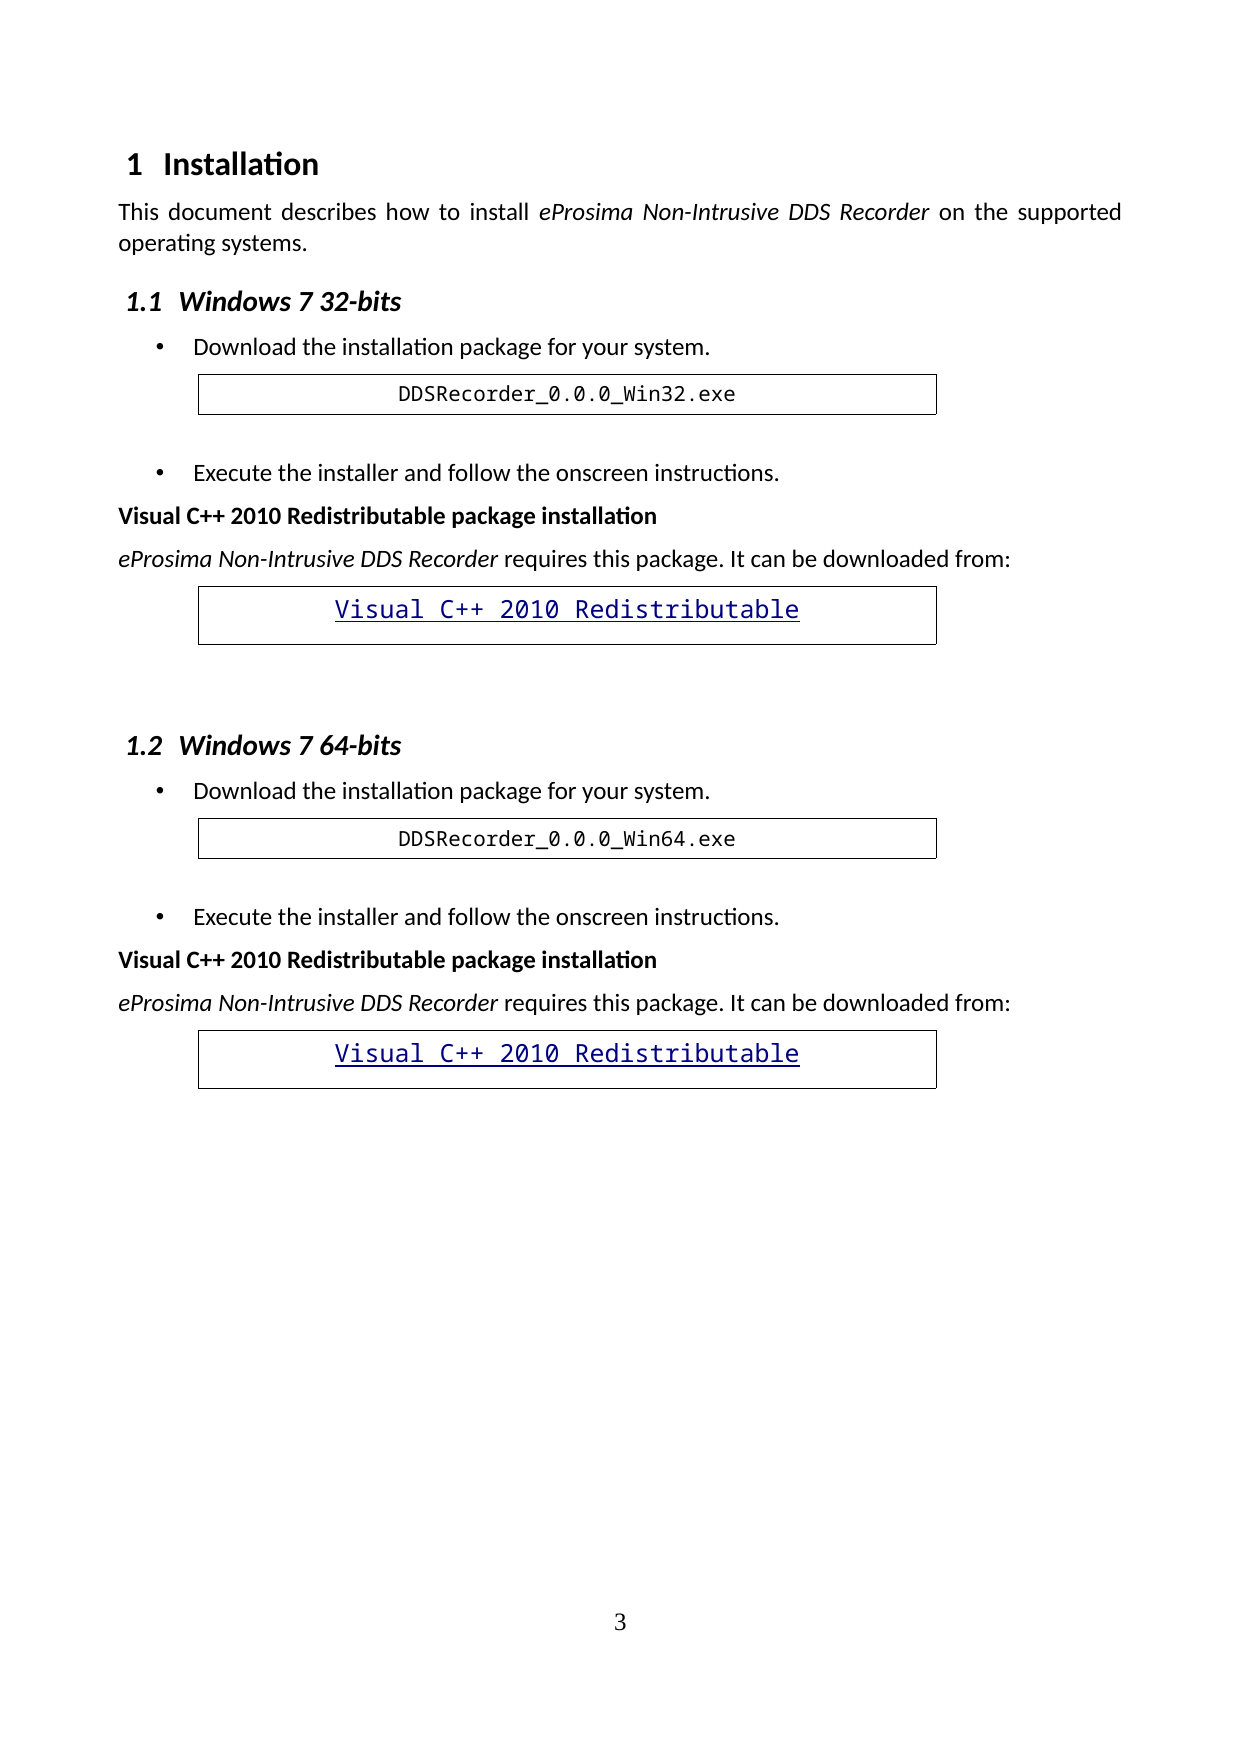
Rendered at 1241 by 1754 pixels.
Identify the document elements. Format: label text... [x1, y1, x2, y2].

table_header DDSRecorder_0.0.0_Win64.exe [199, 819, 936, 858]
list Download the installation package for your system. [156, 331, 1122, 361]
table_header Visual C++ 2010 Redistributable [199, 587, 936, 644]
subtitle Windows 7 64-bits [118, 727, 1122, 762]
text This document describes how to install eProsima Non-Intrusive DDS Recorder on the supported operating systems. [118, 197, 1122, 258]
text Visual C++ 2010 Redistributable package installation [118, 944, 1122, 974]
text eProsima Non-Intrusive DDS Recorder requires this package. It can be downloaded from: [118, 987, 1122, 1017]
list Download the installation package for your system. [156, 775, 1122, 805]
table_header Visual C++ 2010 Redistributable [199, 1031, 936, 1088]
table_header DDSRecorder_0.0.0_Win32.exe [199, 375, 936, 414]
list Execute the installer and follow the onscreen instructions. [156, 457, 1122, 487]
text Visual C++ 2010 Redistributable package installation [118, 500, 1122, 530]
subtitle Windows 7 32-bits [118, 283, 1122, 318]
list Execute the installer and follow the onscreen instructions. [156, 901, 1122, 931]
subtitle Installation [118, 143, 1122, 184]
text eProsima Non-Intrusive DDS Recorder requires this package. It can be downloaded from: [118, 543, 1122, 573]
